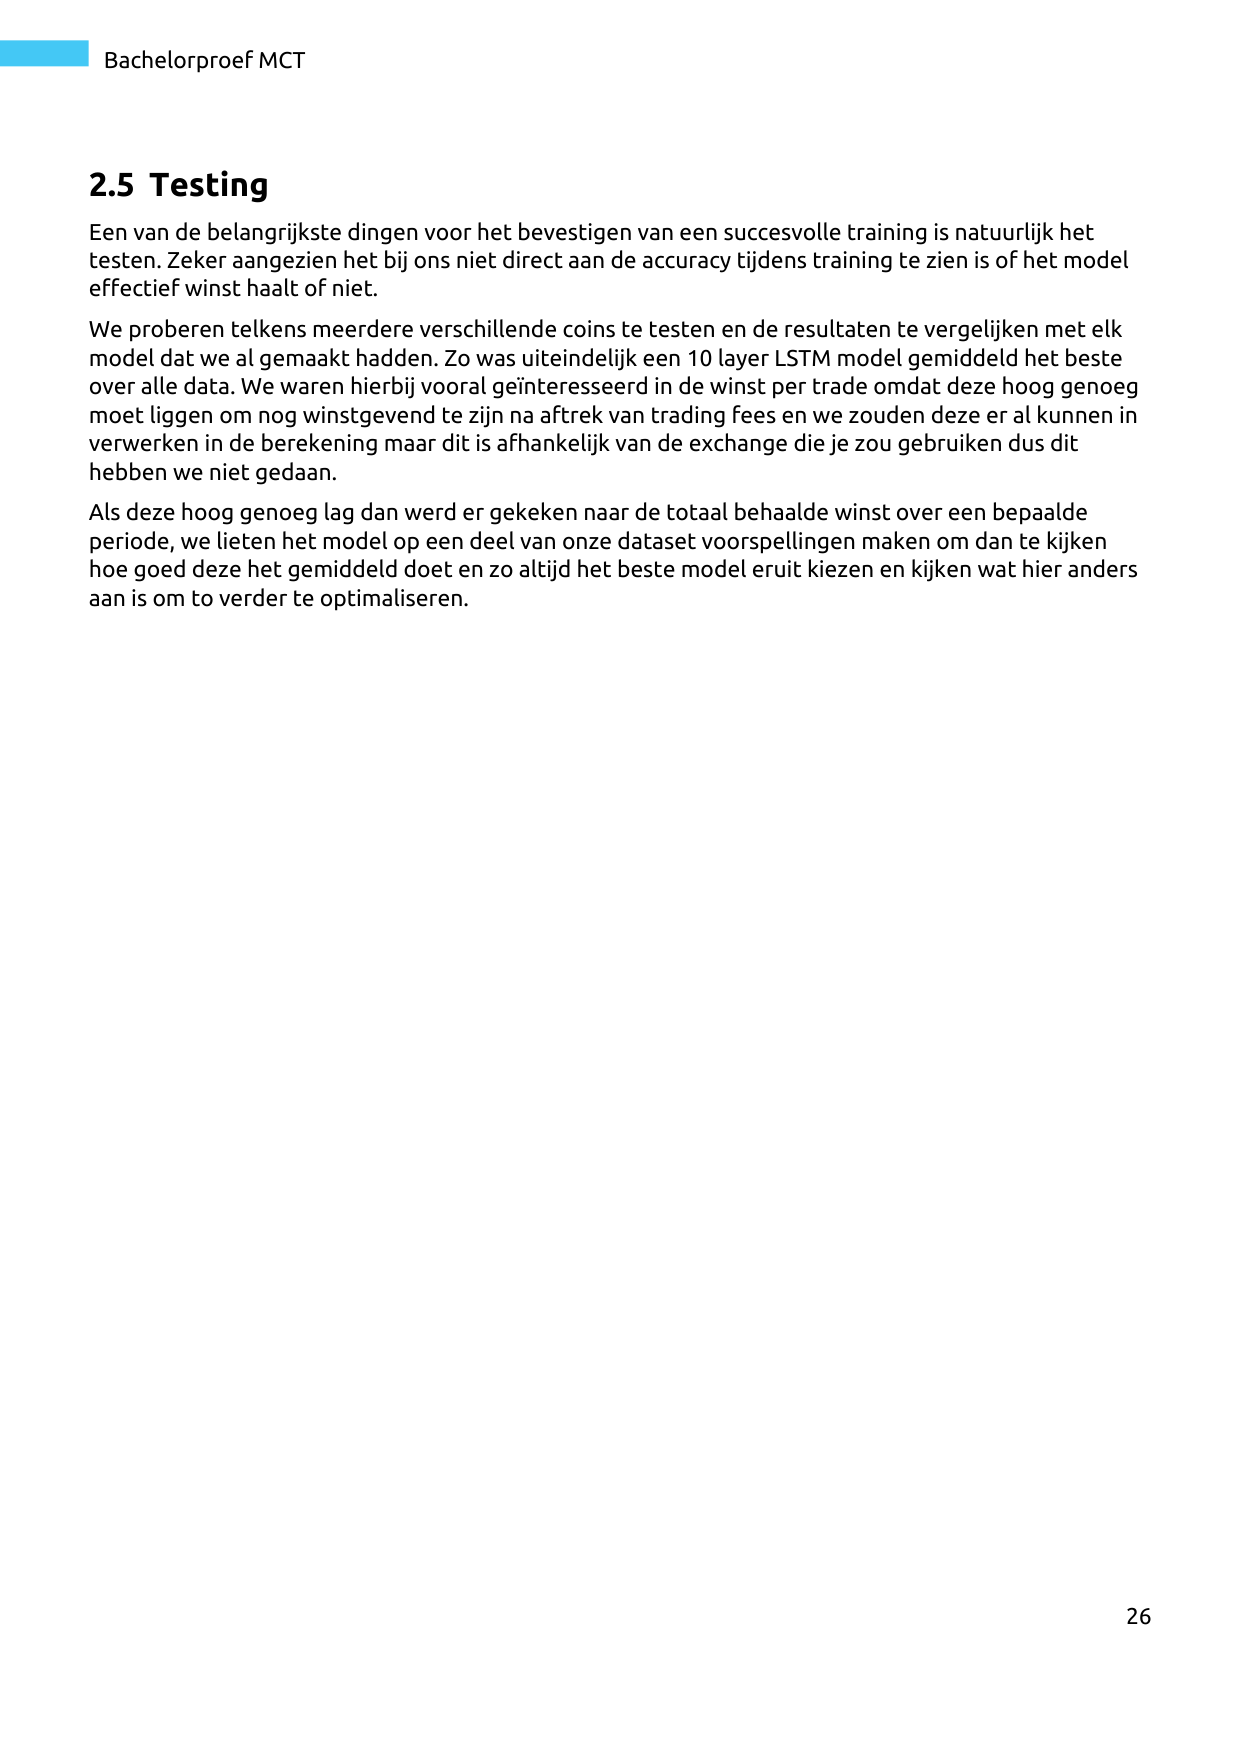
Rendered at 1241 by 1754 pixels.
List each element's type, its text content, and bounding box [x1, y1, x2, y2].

text Als deze hoog genoeg lag dan werd er gekeken naar de totaal behaalde winst over een bepaalde periode, we lieten het model op een deel van onze dataset voorspellingen maken om dan te kijken hoe goed deze het gemiddeld doet en zo altijd het beste model eruit kiezen en kijken wat hier anders aan is om to verder te optimaliseren. [89, 499, 1152, 611]
text Een van de belangrijkste dingen voor het bevestigen van een succesvolle training is natuurlijk het testen. Zeker aangezien het bij ons niet direct aan de accuracy tijdens training te zien is of het model effectief winst haalt of niet. [89, 218, 1152, 301]
text We proberen telkens meerdere verschillende coins te testen en de resultaten te vergelijken met elk model dat we al gemaakt hadden. Zo was uiteindelijk een 10 layer LSTM model gemiddeld het beste over alle data. We waren hierbij vooral geïnteresseerd in de winst per trade omdat deze hoog genoeg moet liggen om nog winstgevend te zijn na aftrek van trading fees en we zouden deze er al kunnen in verwerken in de berekening maar dit is afhankelijk van de exchange die je zou gebruiken dus dit hebben we niet gedaan. [89, 316, 1152, 484]
subtitle Testing [89, 164, 1152, 202]
